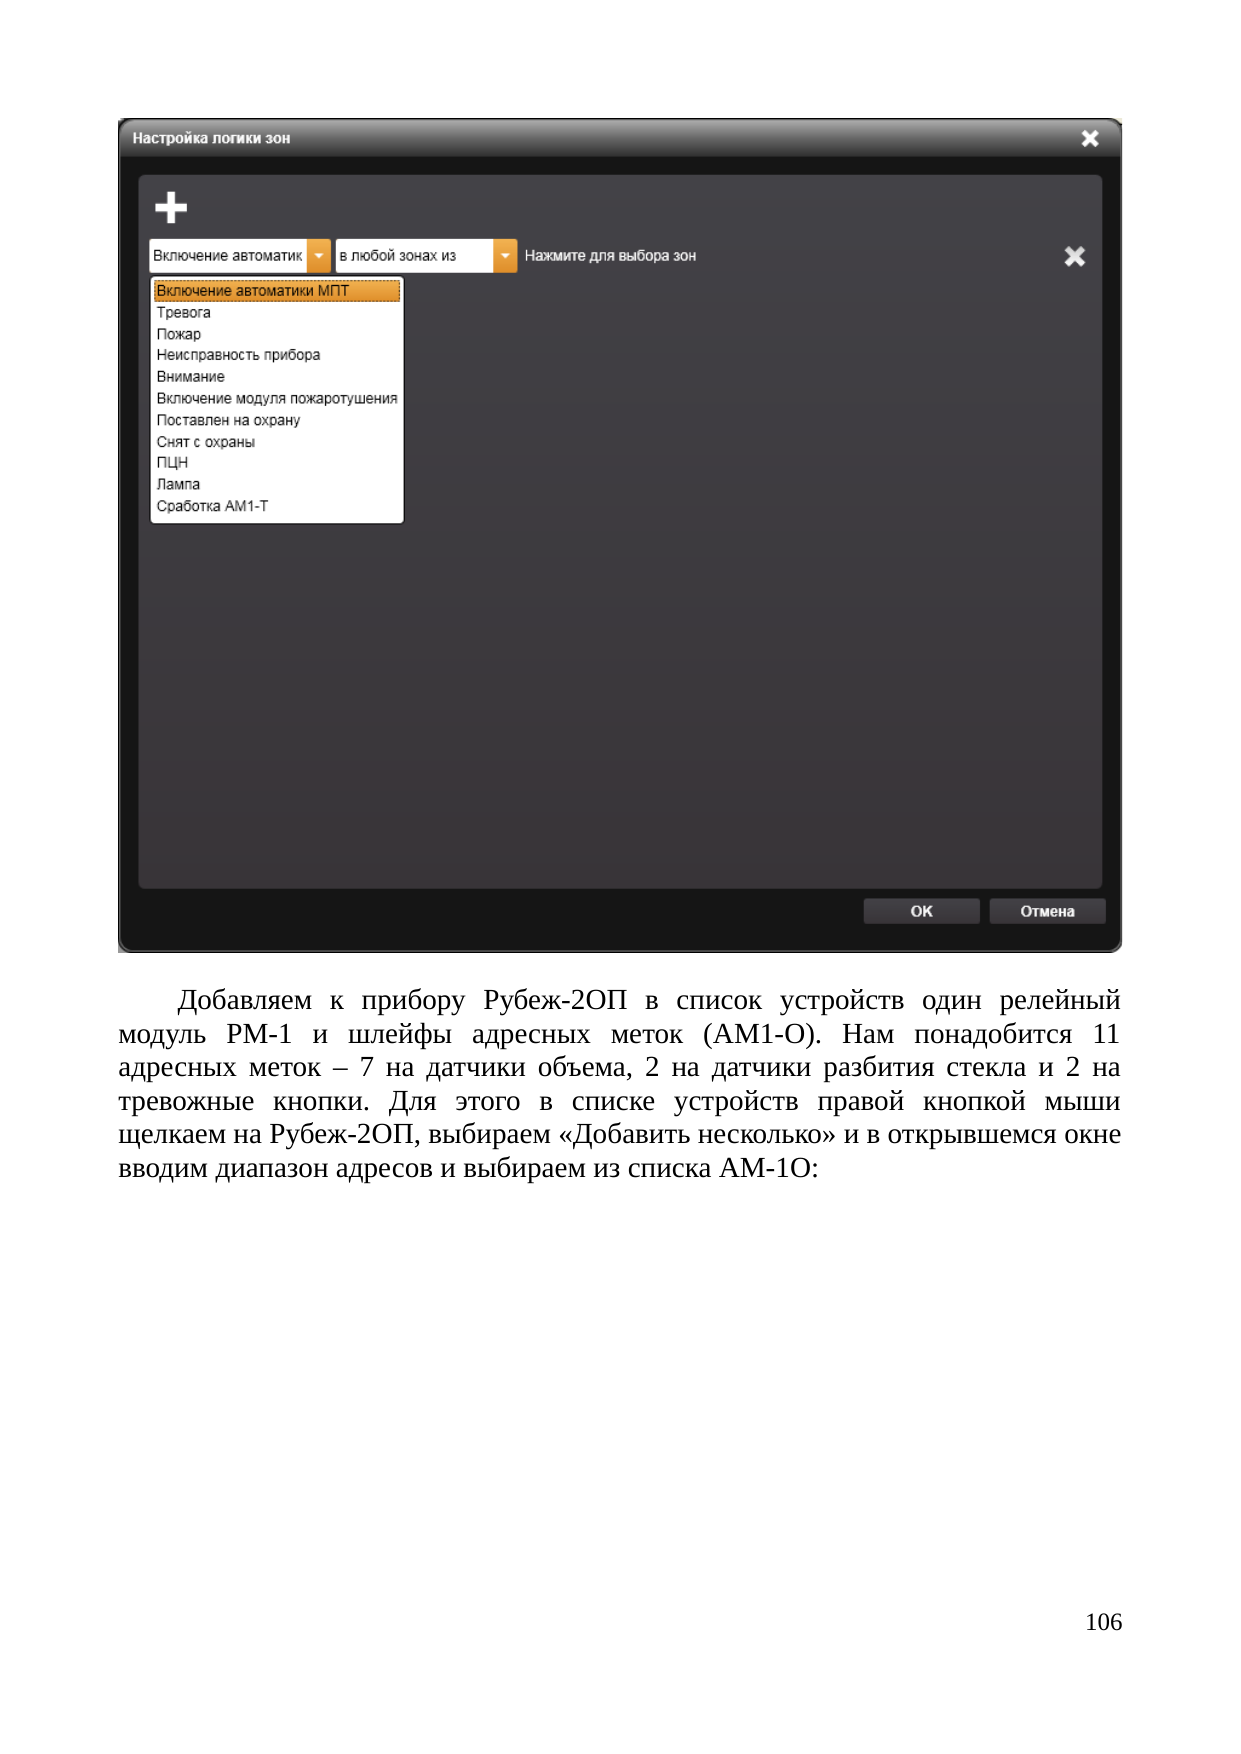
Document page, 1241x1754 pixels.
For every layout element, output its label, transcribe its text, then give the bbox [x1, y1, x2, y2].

picture [118, 118, 1123, 953]
text Добавляем к прибору Рубеж-2ОП в список устройств один релейный модуль РМ-1 и шлейфы адресных меток (АМ1-О). Нам понадобится 11 адресных меток – 7 на датчики объема, 2 на датчики разбития стекла и 2 на тревожные кнопки. Для этого в списке устройств правой кнопкой мыши щелкаем на Рубеж-2ОП, выбираем «Добавить несколько» и в открывшемся окне вводим диапазон адресов и выбираем из списка АМ-1О: [118, 953, 1122, 1183]
